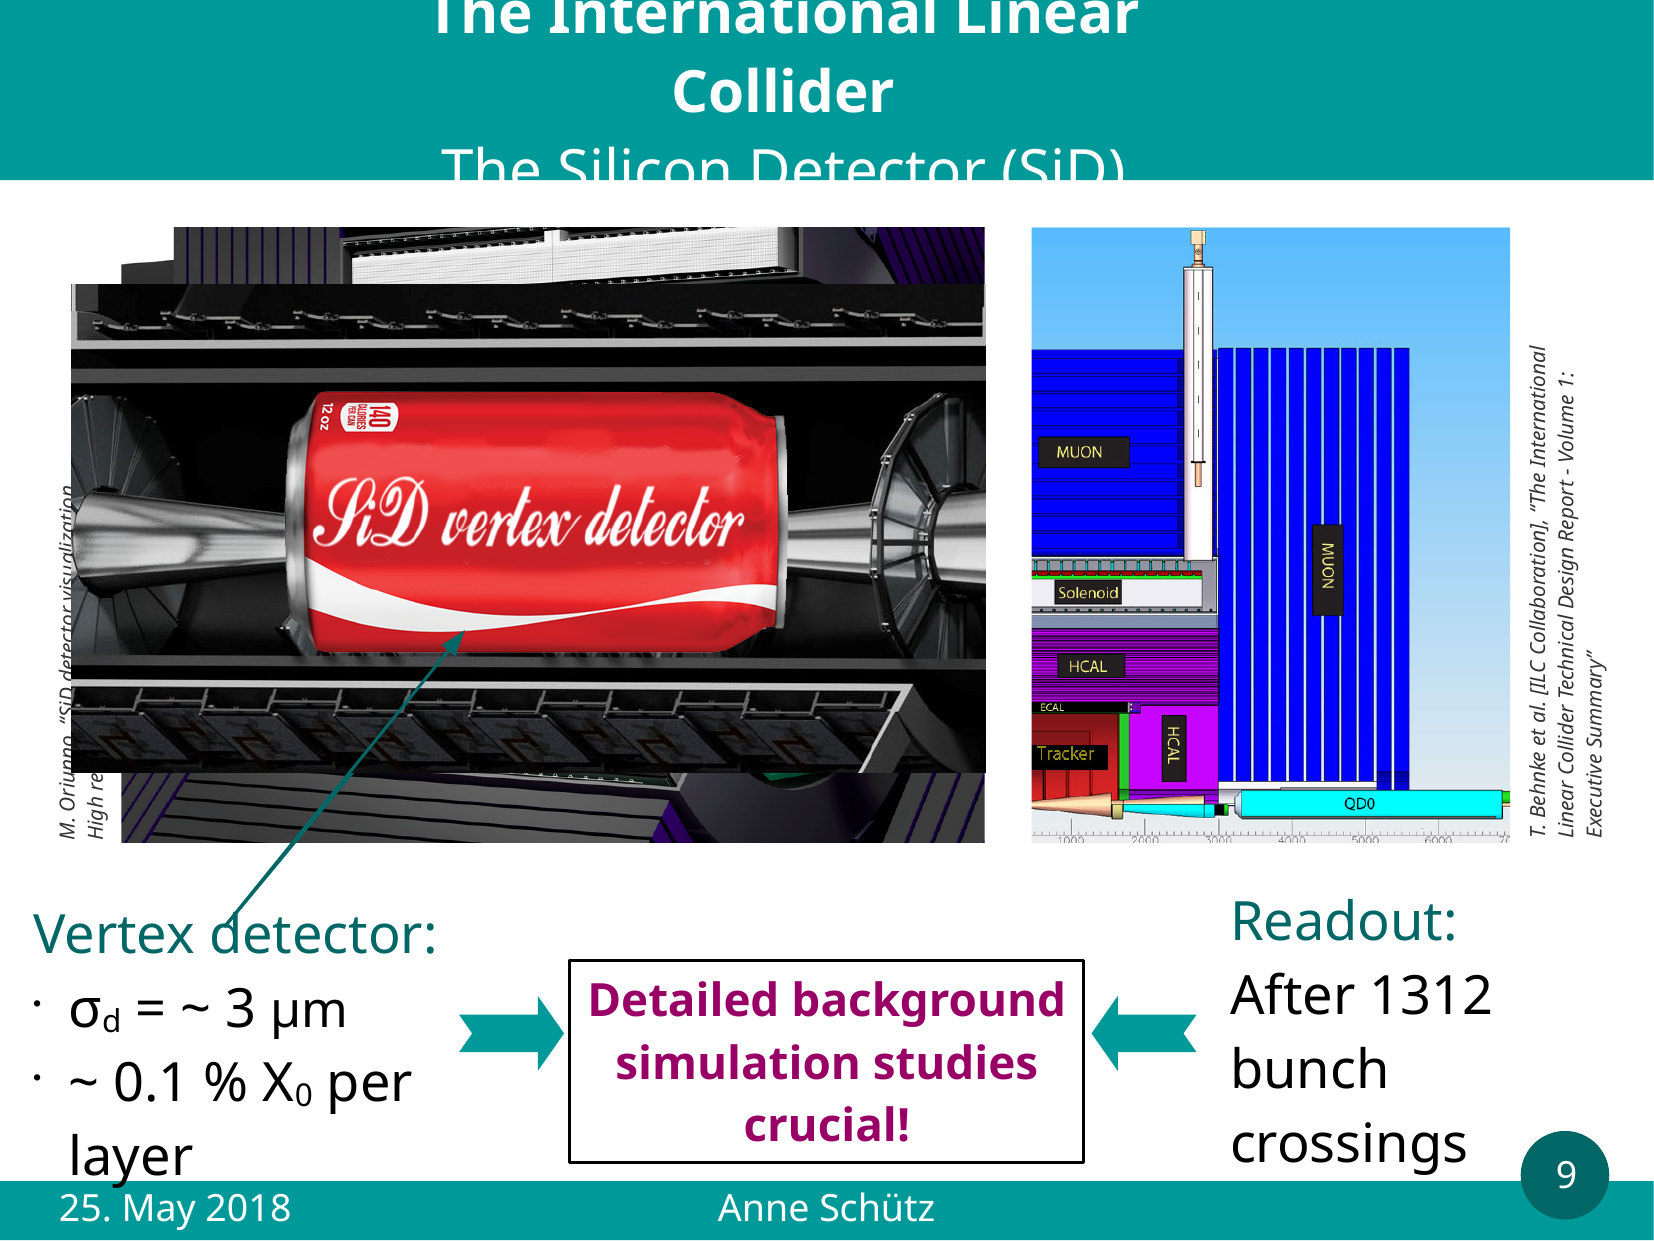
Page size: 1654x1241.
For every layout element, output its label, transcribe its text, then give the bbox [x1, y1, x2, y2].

text_box M. Oriunno, “SiD detector visualization, High resolution Images pic2” [45, 465, 120, 856]
text_box [459, 995, 565, 1071]
text_box Detailed background simulation studies crucial! [569, 960, 1084, 1107]
picture [1031, 227, 1511, 843]
picture [71, 227, 986, 843]
text_box Vertex detector: σd = ~ 3 μm ~ 0.1 % X0 per layer [33, 912, 511, 1175]
text_box [1091, 995, 1197, 1071]
text_box Readout: After 1312 bunch crossings [1230, 912, 1636, 1148]
title The International Linear Collider The Silicon Detector (SiD) [426, 0, 1227, 181]
text_box T. Behnke et al. [ILC Collaboration], “The International Linear Collider Technical Design Report - Volume 1: Executive Summary” [1515, 298, 1591, 854]
